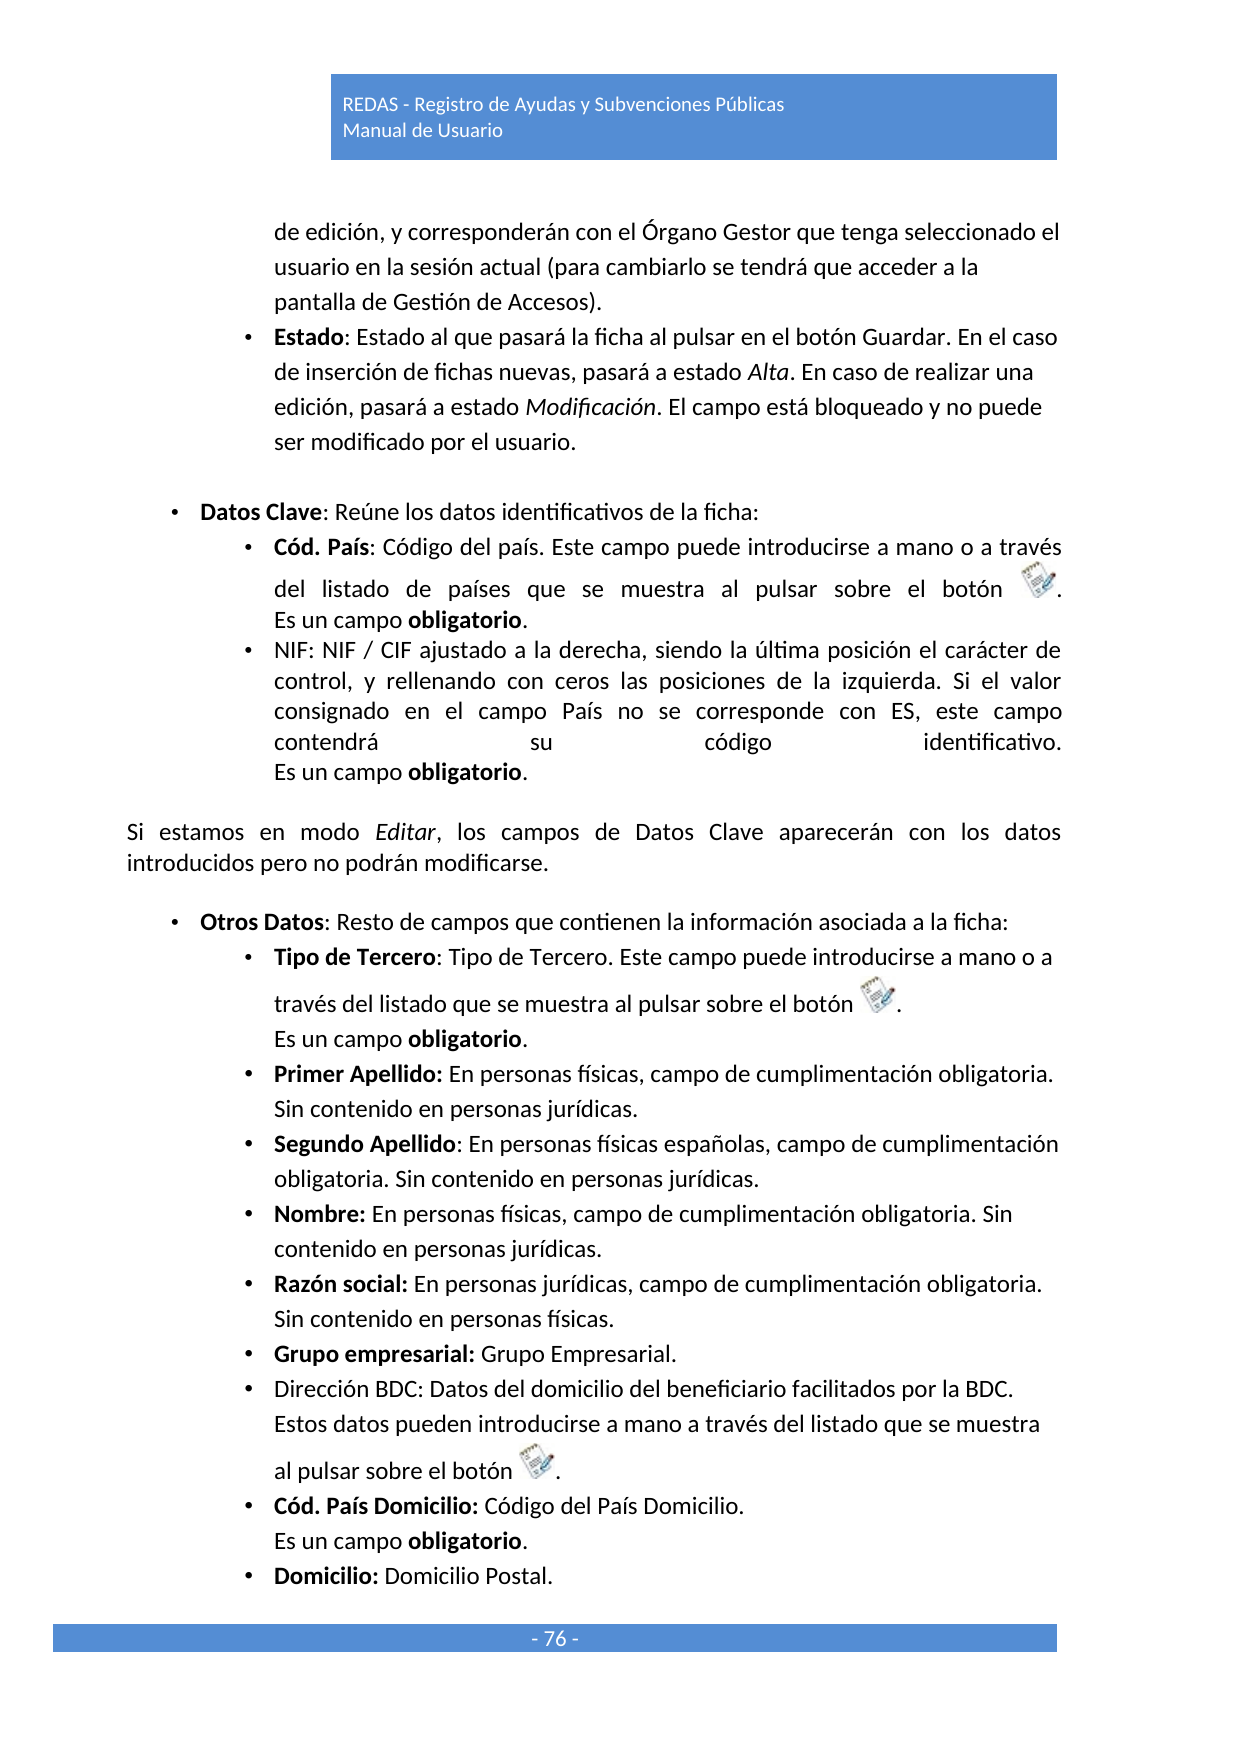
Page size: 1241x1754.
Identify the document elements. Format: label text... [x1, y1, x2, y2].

text Si estamos en modo Editar, los campos de Datos Clave aparecerán con los datos introducidos pero no podrán modificarse. [127, 816, 1062, 877]
list Datos Clave: Reúne los datos identificativos de la ficha: [171, 496, 1062, 527]
list Domicilio: Domicilio Postal. [244, 1560, 1062, 1590]
list Cód. País Domicilio: Código del País Domicilio. Es un campo obligatorio. [244, 1490, 1062, 1555]
list Segundo Apellido: En personas físicas españolas, campo de cumplimentación obligatoria. Sin contenido en personas jurídicas. [244, 1128, 1062, 1194]
list Nombre: En personas físicas, campo de cumplimentación obligatoria. Sin contenido en personas jurídicas. [244, 1198, 1062, 1264]
list Grupo empresarial: Grupo Empresarial. [244, 1338, 1062, 1369]
list Otros Datos: Resto de campos que contienen la información asociada a la ficha: [171, 906, 1062, 937]
list NIF: NIF / CIF ajustado a la derecha, siendo la última posición el carácter de control, y rellenando con ceros las posiciones de la izquierda. Si el valor consignado en el campo País no se corresponde con ES, este campo contendrá su código identificativo. Es un campo obligatorio. [244, 634, 1062, 787]
list Cód. País: Código del país. Este campo puede introducirse a mano o a través del listado de países que se muestra al pulsar sobre el botón . Es un campo obligatorio. [244, 531, 1062, 634]
picture [859, 976, 896, 1013]
picture [1020, 561, 1057, 598]
list Estado: Estado al que pasará la ficha al pulsar en el botón Guardar. En el caso de inserción de fichas nuevas, pasará a estado Alta. En caso de realizar una edición, pasará a estado Modificación. El campo está bloqueado y no puede ser modificado por el usuario. [244, 321, 1062, 457]
list de edición, y corresponderán con el Órgano Gestor que tenga seleccionado el usuario en la sesión actual (para cambiarlo se tendrá que acceder a la pantalla de Gestión de Accesos). [244, 216, 1062, 317]
picture [518, 1443, 555, 1479]
list Razón social: En personas jurídicas, campo de cumplimentación obligatoria. Sin contenido en personas físicas. [244, 1268, 1062, 1334]
list Dirección BDC: Datos del domicilio del beneficiario facilitados por la BDC. Estos datos pueden introducirse a mano a través del listado que se muestra al pulsar sobre el botón . [244, 1373, 1062, 1485]
list Tipo de Tercero: Tipo de Tercero. Este campo puede introducirse a mano o a través del listado que se muestra al pulsar sobre el botón . Es un campo obligatorio. [244, 941, 1062, 1054]
list Primer Apellido: En personas físicas, campo de cumplimentación obligatoria. Sin contenido en personas jurídicas. [244, 1058, 1062, 1124]
